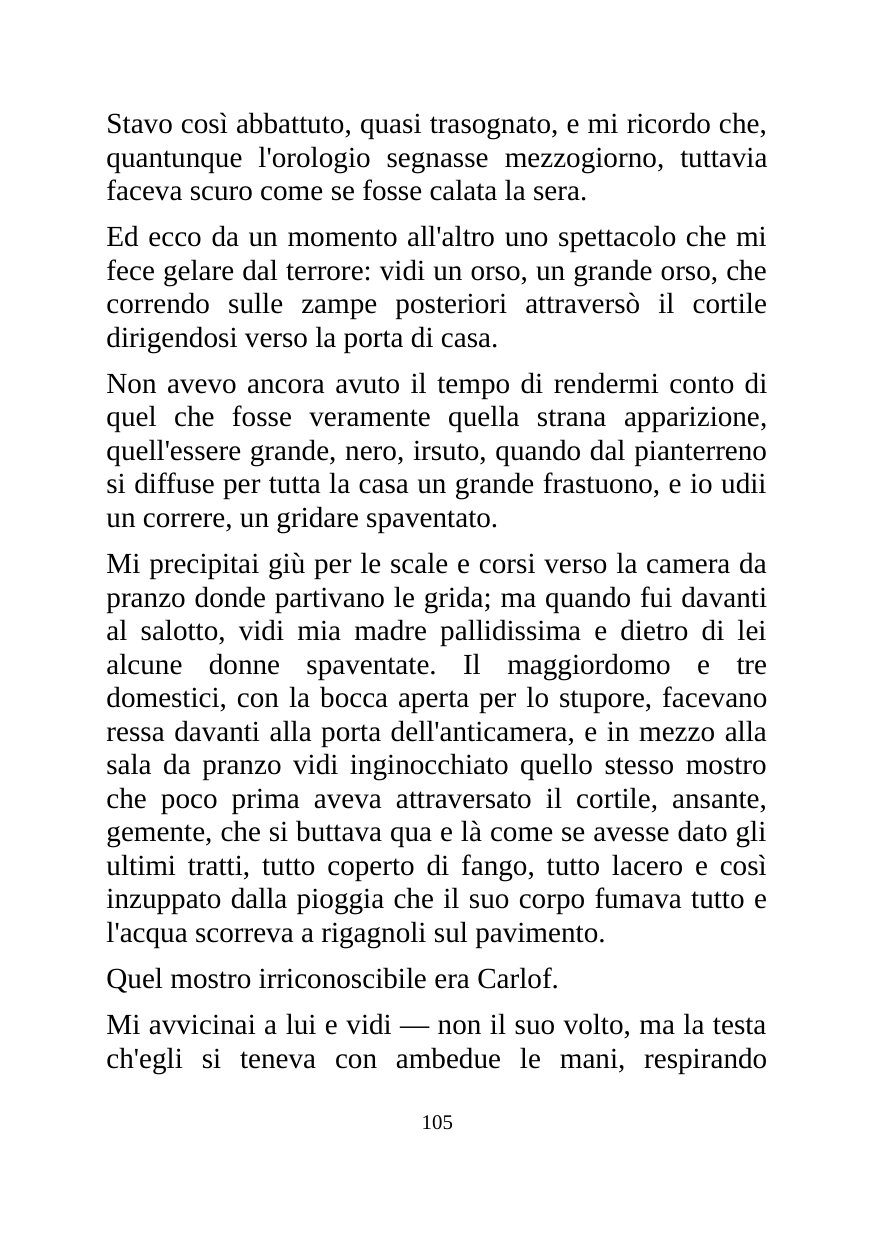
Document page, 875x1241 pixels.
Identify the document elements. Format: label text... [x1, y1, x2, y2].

text Stavo così abbattuto, quasi trasognato, e mi ricordo che, quantunque l'orologio segnasse mezzogiorno, tuttavia faceva scuro come se fosse calata la sera. [106, 106, 768, 207]
text Mi avvicinai a lui e vidi — non il suo volto, ma la testa ch'egli si teneva con ambedue le mani, respirando [106, 1007, 768, 1074]
text Non avevo ancora avuto il tempo di rendermi conto di quel che fosse veramente quella strana apparizione, quell'essere grande, nero, irsuto, quando dal pianterreno si diffuse per tutta la casa un grande frastuono, e io udii un correre, un gridare spaventato. [106, 366, 768, 534]
text Mi precipitai giù per le scale e corsi verso la camera da pranzo donde partivano le grida; ma quando fui davanti al salotto, vidi mia madre pallidissima e dietro di lei alcune donne spaventate. Il maggiordomo e tre domestici, con la bocca aperta per lo stupore, facevano ressa davanti alla porta dell'anticamera, e in mezzo alla sala da pranzo vidi inginocchiato quello stesso mostro che poco prima aveva attraversato il cortile, ansante, gemente, che si buttava qua e là come se avesse dato gli ultimi tratti, tutto coperto di fango, tutto lacero e così inzuppato dalla pioggia che il suo corpo fumava tutto e l'acqua scorreva a rigagnoli sul pavimento. [106, 546, 768, 949]
text Quel mostro irriconoscibile era Carlof. [106, 961, 768, 995]
text Ed ecco da un momento all'altro uno spettacolo che mi fece gelare dal terrore: vidi un orso, un grande orso, che correndo sulle zampe posteriori attraversò il cortile dirigendosi verso la porta di casa. [106, 219, 768, 353]
